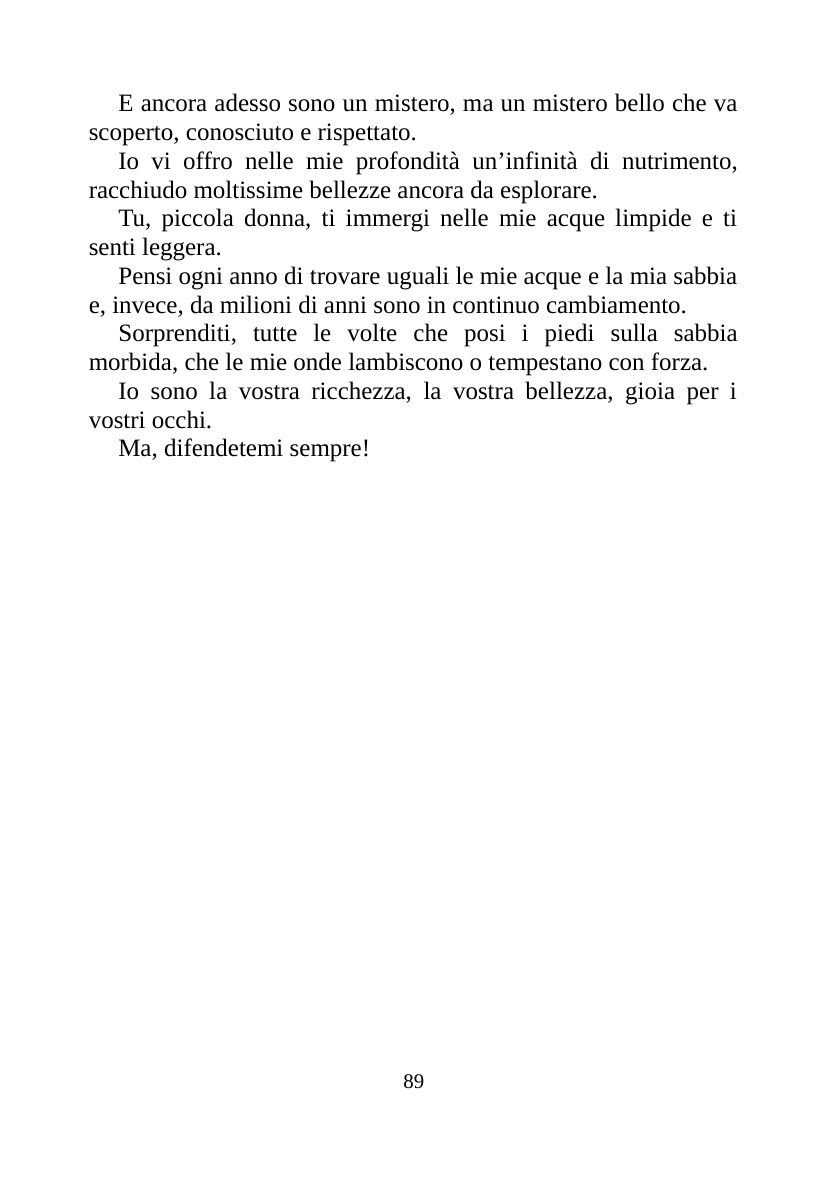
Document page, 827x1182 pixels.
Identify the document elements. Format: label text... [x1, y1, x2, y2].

text Sorprenditi, tutte le volte che posi i piedi sulla sabbia morbida, che le mie onde lambiscono o tempestano con forza. [88, 318, 738, 376]
text Ma, difendetemi sempre! [88, 433, 738, 462]
text Io sono la vostra ricchezza, la vostra bellezza, gioia per i vostri occhi. [88, 376, 738, 433]
text E ancora adesso sono un mistero, ma un mistero bello che va scoperto, conosciuto e rispettato. [88, 88, 738, 146]
text Tu, piccola donna, ti immergi nelle mie acque limpide e ti senti leggera. [88, 203, 738, 261]
text Io vi offro nelle mie profondità un’infinità di nutrimento, racchiudo moltissime bellezze ancora da esplorare. [88, 146, 738, 203]
text Pensi ogni anno di trovare uguali le mie acque e la mia sabbia e, invece, da milioni di anni sono in continuo cambiamento. [88, 261, 738, 318]
